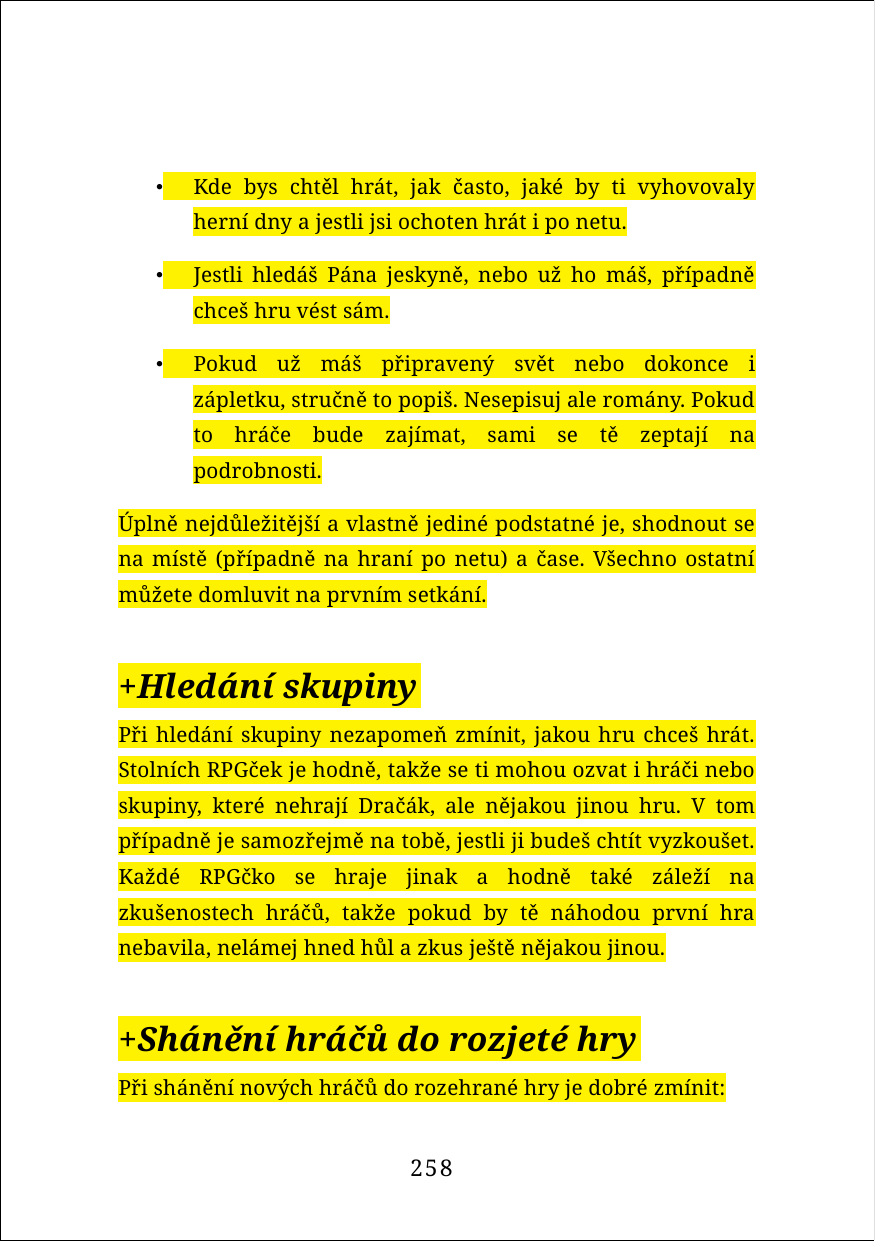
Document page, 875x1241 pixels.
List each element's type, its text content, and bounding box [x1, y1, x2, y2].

text Při shánění nových hráčů do rozehrané hry je dobré zmínit: [118, 1073, 756, 1102]
list Jestli hledáš Pána jeskyně, nebo už ho máš, případně chceš hru vést sám. [156, 261, 756, 324]
text Při hledání skupiny nezapomeň zmínit, jakou hru chceš hrát. Stolních RPGček je hodně, takže se ti mohou ozvat i hráči nebo skupiny, které nehrají Dračák, ale nějakou jinou hru. V tom případně je samozřejmě na tobě, jestli ji budeš chtít vyzkoušet. Každé RPGčko se hraje jinak a hodně také záleží na zkušenostech hráčů, takže pokud by tě náhodou první hra nebavila, nelámej hned hůl a zkus ještě nějakou jinou. [118, 720, 756, 962]
text Úplně nejdůležitější a vlastně jediné podstatné je, shodnout se na místě (případně na hraní po netu) a čase. Všechno ostatní můžete domluvit na prvním setkání. [118, 509, 756, 608]
subtitle +Shánění hráčů do rozjeté hry [118, 1016, 756, 1061]
subtitle +Hledání skupiny [118, 663, 756, 708]
list Pokud už máš připravený svět nebo dokonce i zápletku, stručně to popiš. Nesepisuj ale romány. Pokud to hráče bude zajímat, sami se tě zeptají na podrobnosti. [156, 349, 756, 484]
list Kde bys chtěl hrát, jak často, jaké by ti vyhovovaly herní dny a jestli jsi ochoten hrát i po netu. [156, 172, 756, 236]
